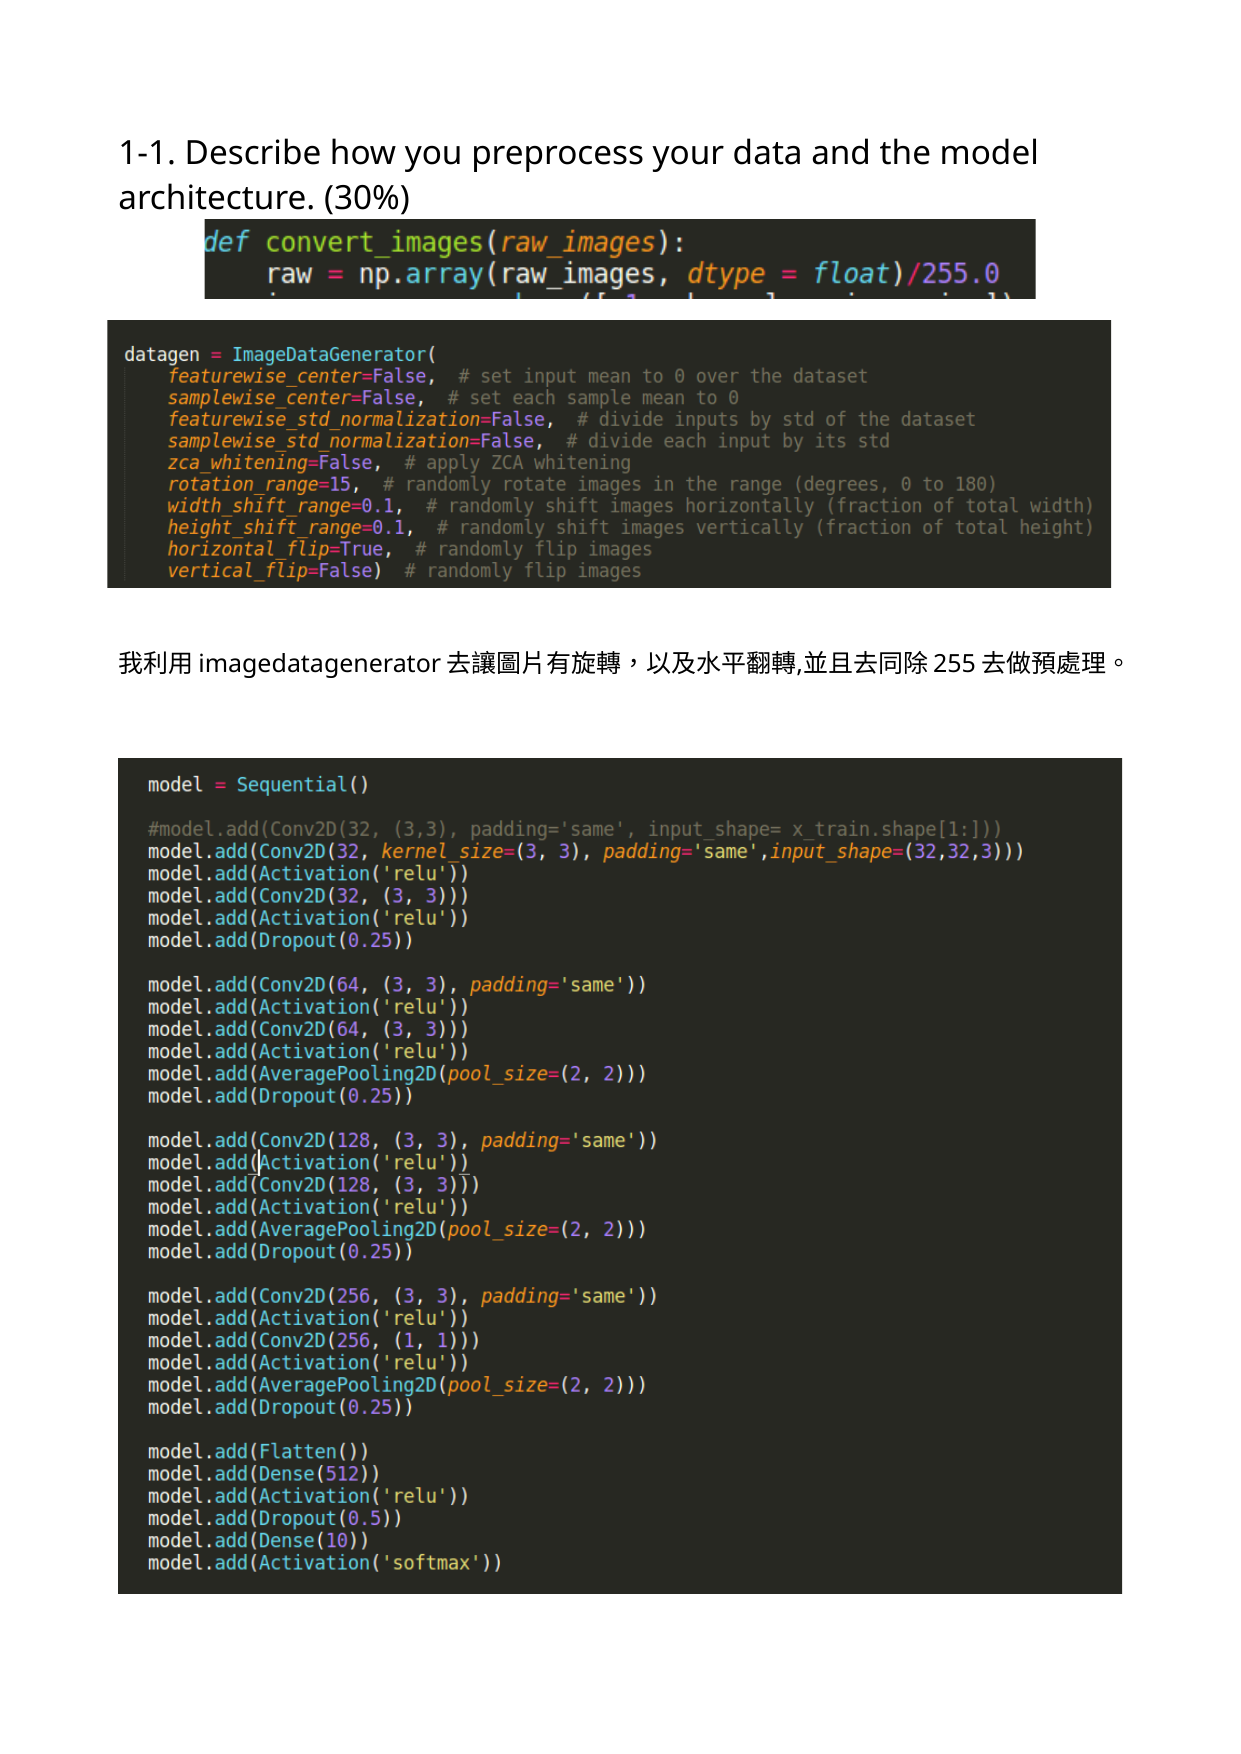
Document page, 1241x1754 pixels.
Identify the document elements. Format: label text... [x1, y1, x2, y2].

picture [204, 219, 1036, 299]
text 1-1. Describe how you preprocess your data and the model architecture. (30%) [118, 128, 1122, 219]
picture [118, 758, 1123, 1594]
picture [107, 320, 1112, 588]
text 我利用imagedatagenerator去讓圖片有旋轉，以及水平翻轉,並且去同除255去做預處理。 [118, 643, 1122, 680]
